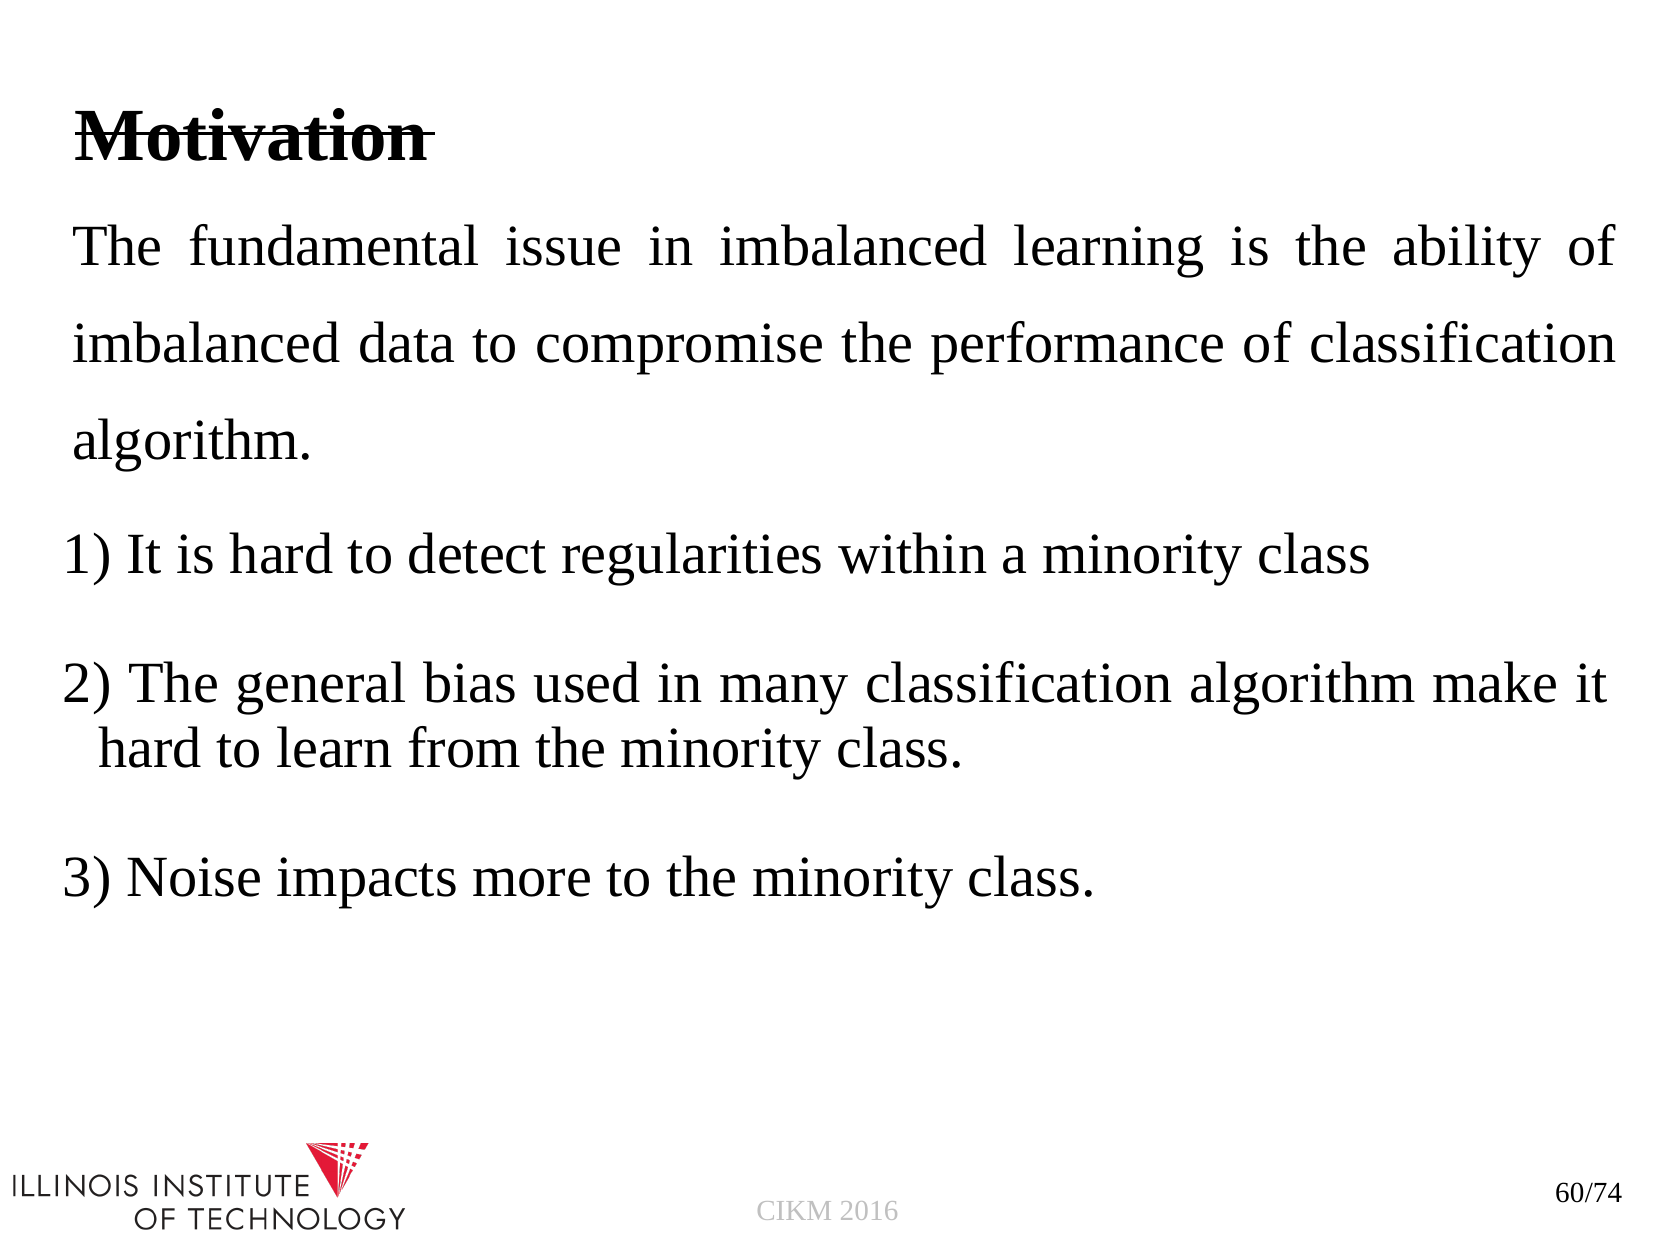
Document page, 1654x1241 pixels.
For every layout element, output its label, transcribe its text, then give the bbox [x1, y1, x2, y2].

picture [13, 1142, 406, 1230]
text_box Motivation [60, 45, 586, 174]
text_box The fundamental issue in imbalanced learning is the ability of imbalanced data to compromise the performance of classification algorithm. [57, 174, 1633, 560]
text_box It is hard to detect regularities within a minority class The general bias used in many classification algorithm make it hard to learn from the minority class. Noise impacts more to the minority class. [48, 514, 1624, 1141]
